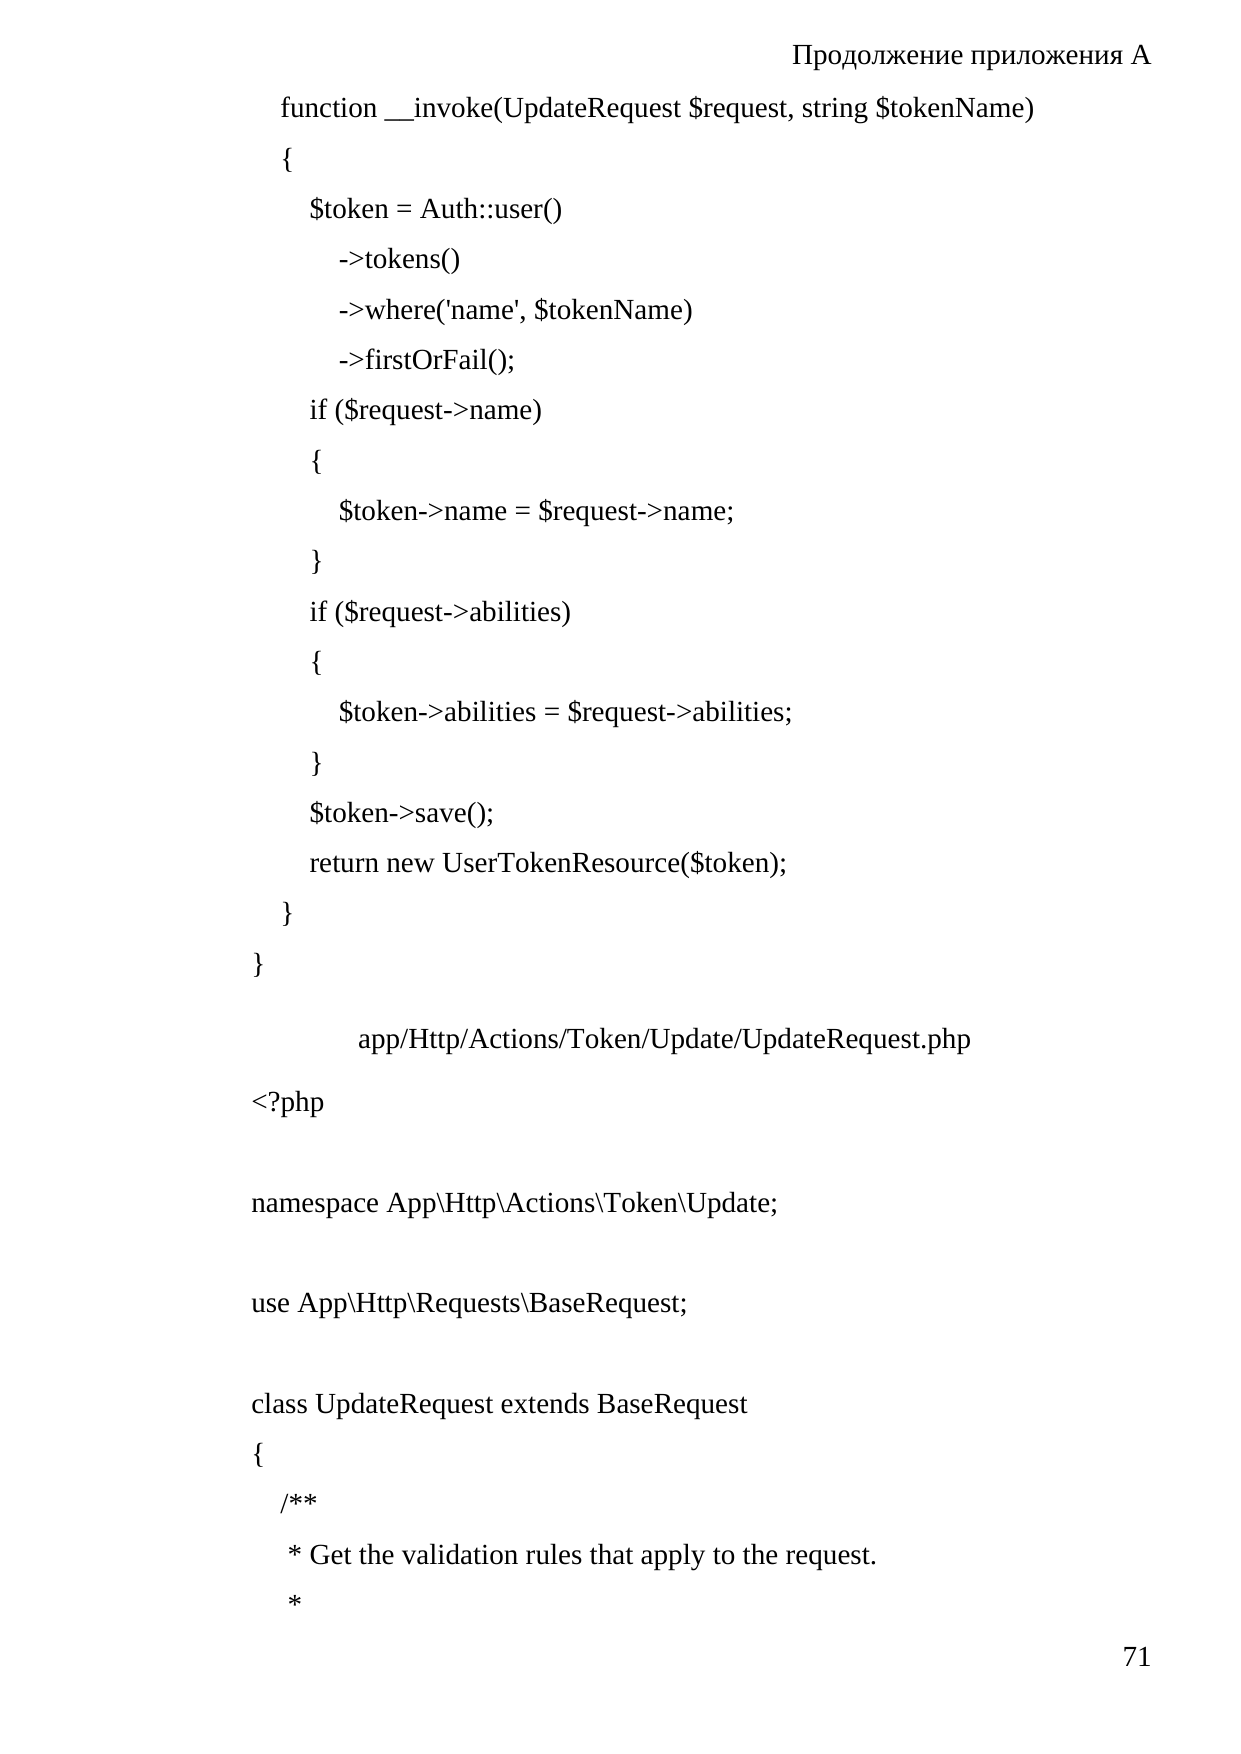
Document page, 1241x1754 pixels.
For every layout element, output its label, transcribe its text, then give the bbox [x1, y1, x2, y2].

text } [177, 745, 1152, 778]
text { [177, 1436, 1152, 1470]
text { [177, 141, 1152, 174]
text } [177, 896, 1152, 929]
text <?php [177, 1084, 1152, 1118]
text class UpdateRequest extends BaseRequest [177, 1386, 1152, 1419]
text * Get the validation rules that apply to the request. [177, 1537, 1152, 1570]
text $token->save(); [177, 795, 1152, 828]
text } [177, 543, 1152, 577]
text ->tokens() [177, 242, 1152, 275]
text return new UserTokenResource($token); [177, 845, 1152, 879]
text ->where('name', $tokenName) [177, 292, 1152, 325]
text if ($request->name) [177, 392, 1152, 426]
text namespace App\Http\Actions\Token\Update; [177, 1185, 1152, 1218]
subtitle app/Http/Actions/Token/Update/UpdateRequest.php [177, 1021, 1152, 1055]
text { [177, 443, 1152, 476]
text use App\Http\Requests\BaseRequest; [177, 1285, 1152, 1319]
text /** [177, 1487, 1152, 1520]
text function __invoke(UpdateRequest $request, string $tokenName) [177, 91, 1152, 124]
text ->firstOrFail(); [177, 342, 1152, 376]
text } [177, 946, 1152, 979]
text if ($request->abilities) [177, 594, 1152, 627]
text * [177, 1587, 1152, 1621]
text { [177, 644, 1152, 678]
text $token->name = $request->name; [177, 493, 1152, 527]
text $token->abilities = $request->abilities; [177, 694, 1152, 728]
text $token = Auth::user() [177, 191, 1152, 225]
